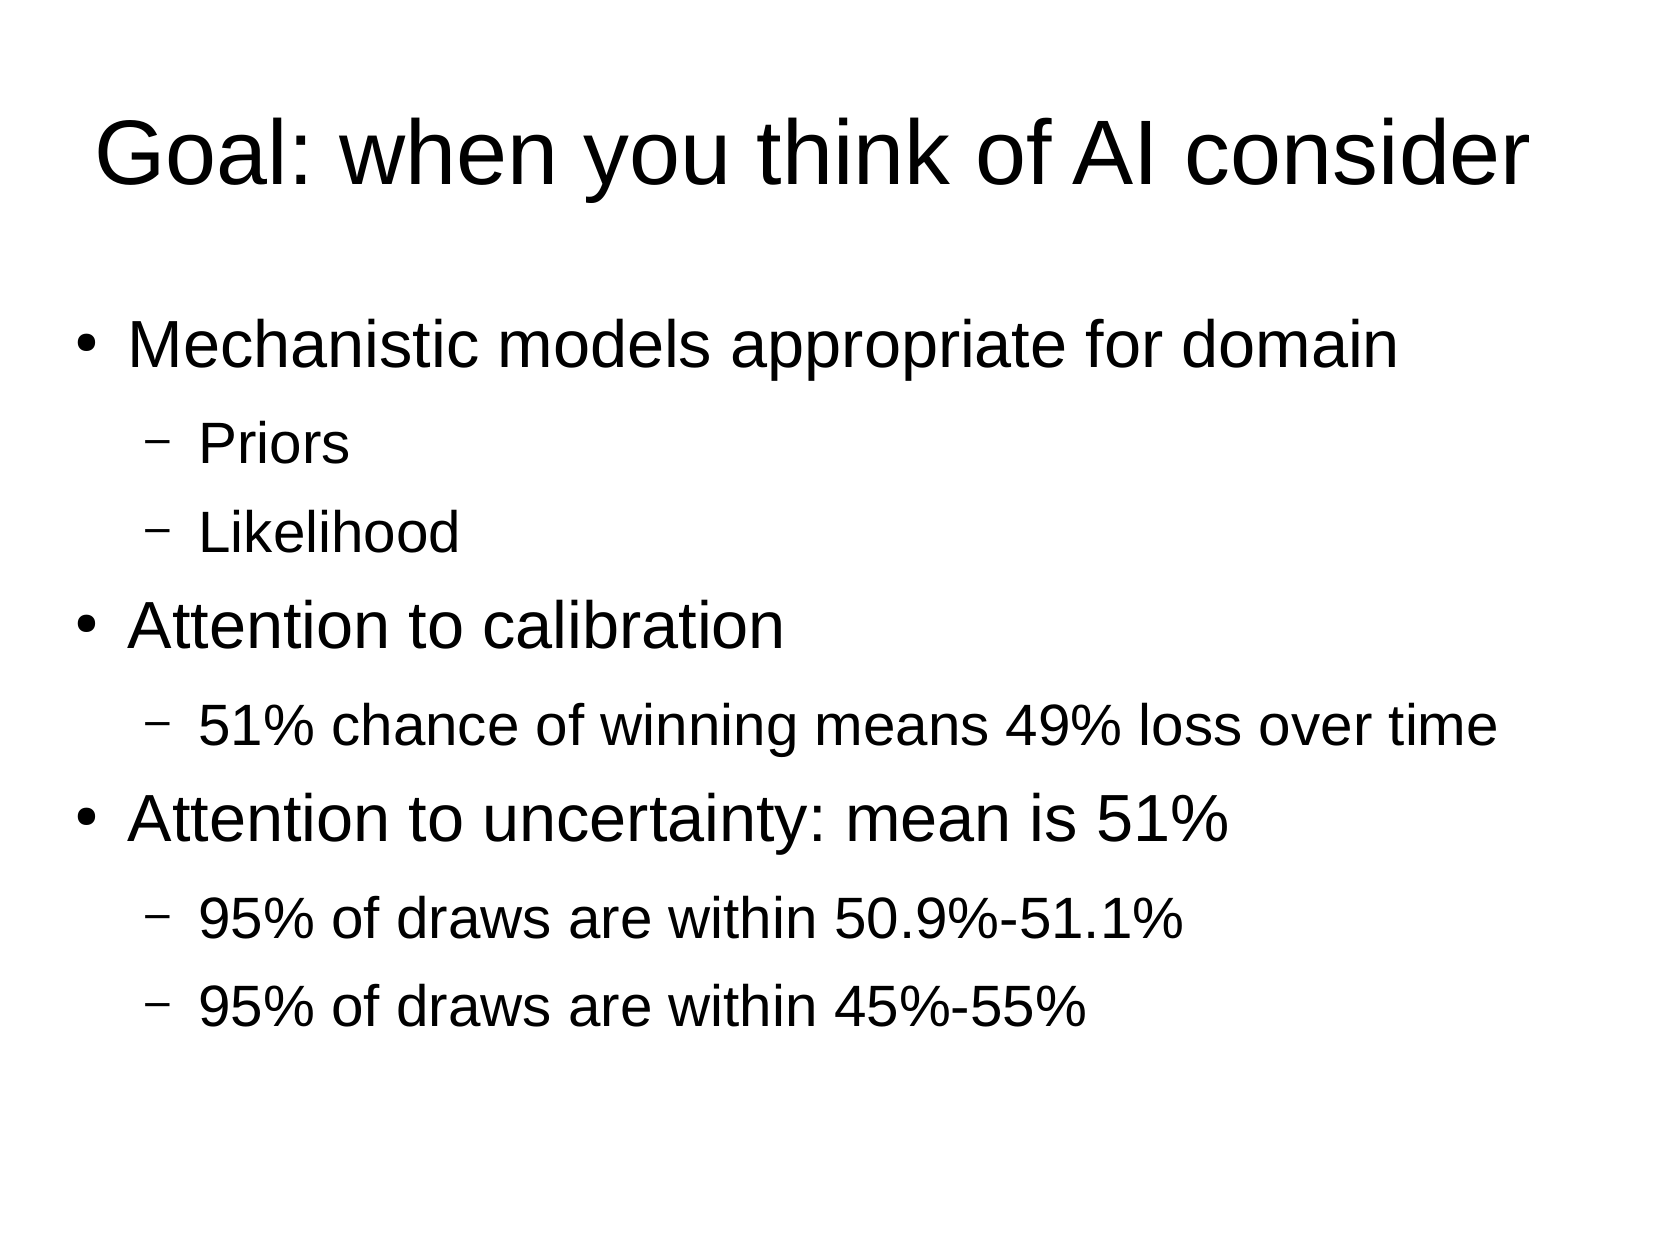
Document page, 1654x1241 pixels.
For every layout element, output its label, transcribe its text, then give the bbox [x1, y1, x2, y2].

title Goal: when you think of AI consider [82, 49, 1571, 257]
list Mechanistic models appropriate for domain Priors Likelihood Attention to calibration 51% chance of winning means 49% loss over time Attention to uncertainty: mean is 51% 95% of draws are within 50.9%-51.1% 95% of draws are within 45%-55% [56, 306, 1546, 1126]
